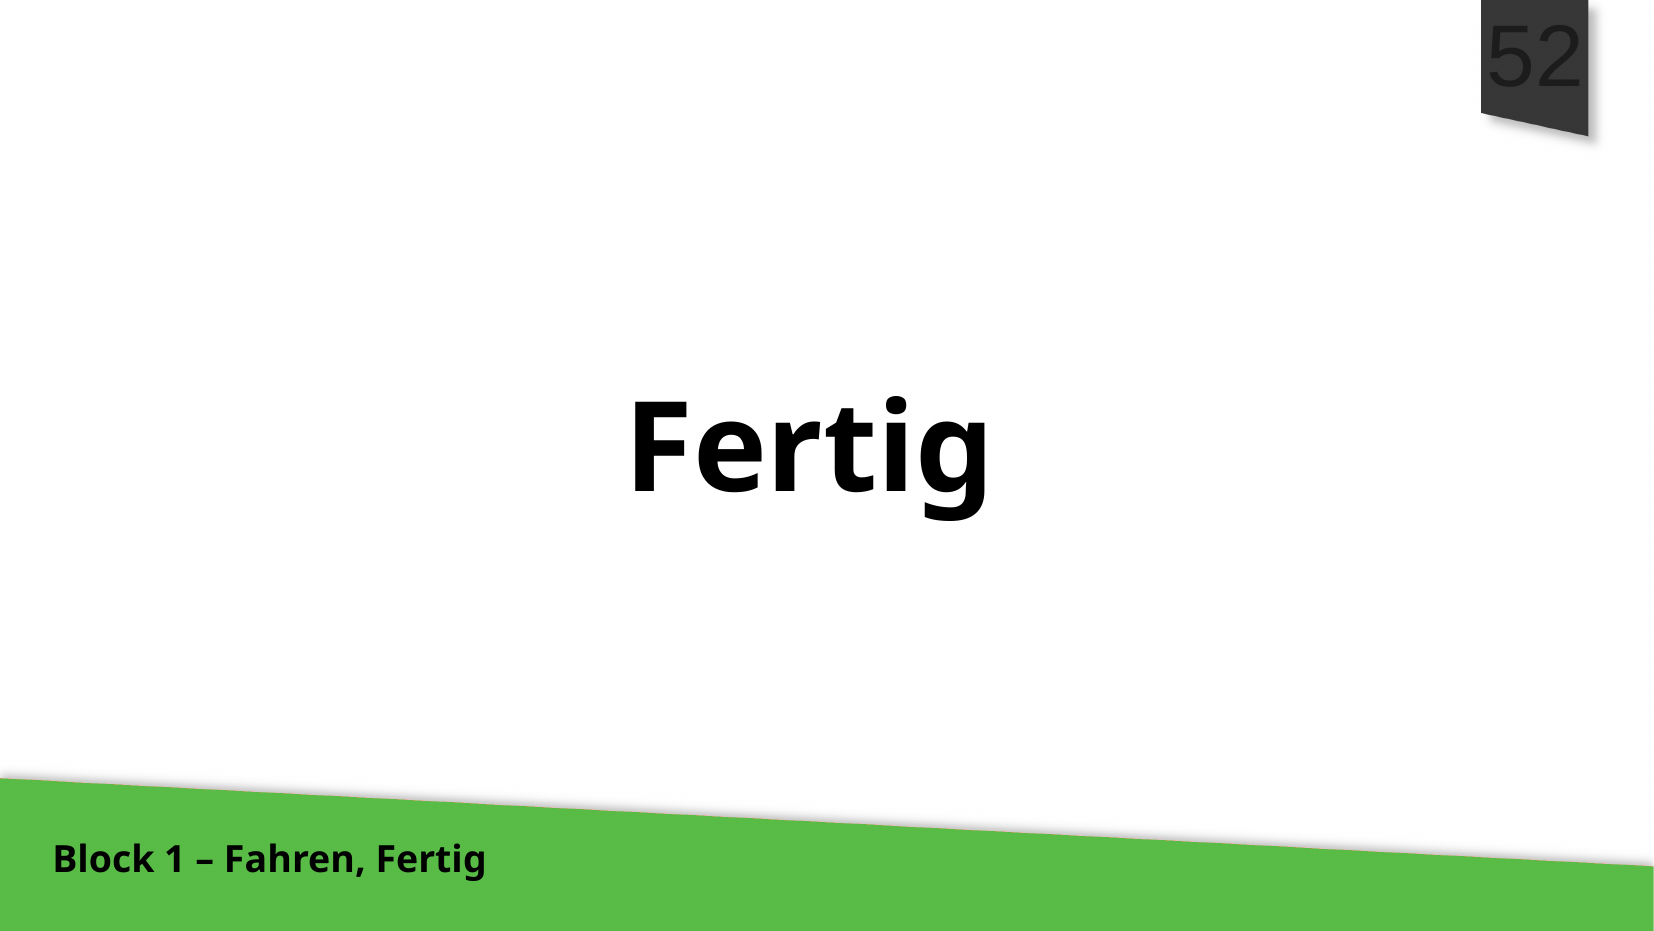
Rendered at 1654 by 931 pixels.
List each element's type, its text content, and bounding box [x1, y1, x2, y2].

title Fertig [120, 361, 1501, 526]
text_box Block 1 – Fahren, Fertig [37, 825, 863, 901]
text_box [923, 0, 1599, 141]
picture [0, 0, 1654, 931]
